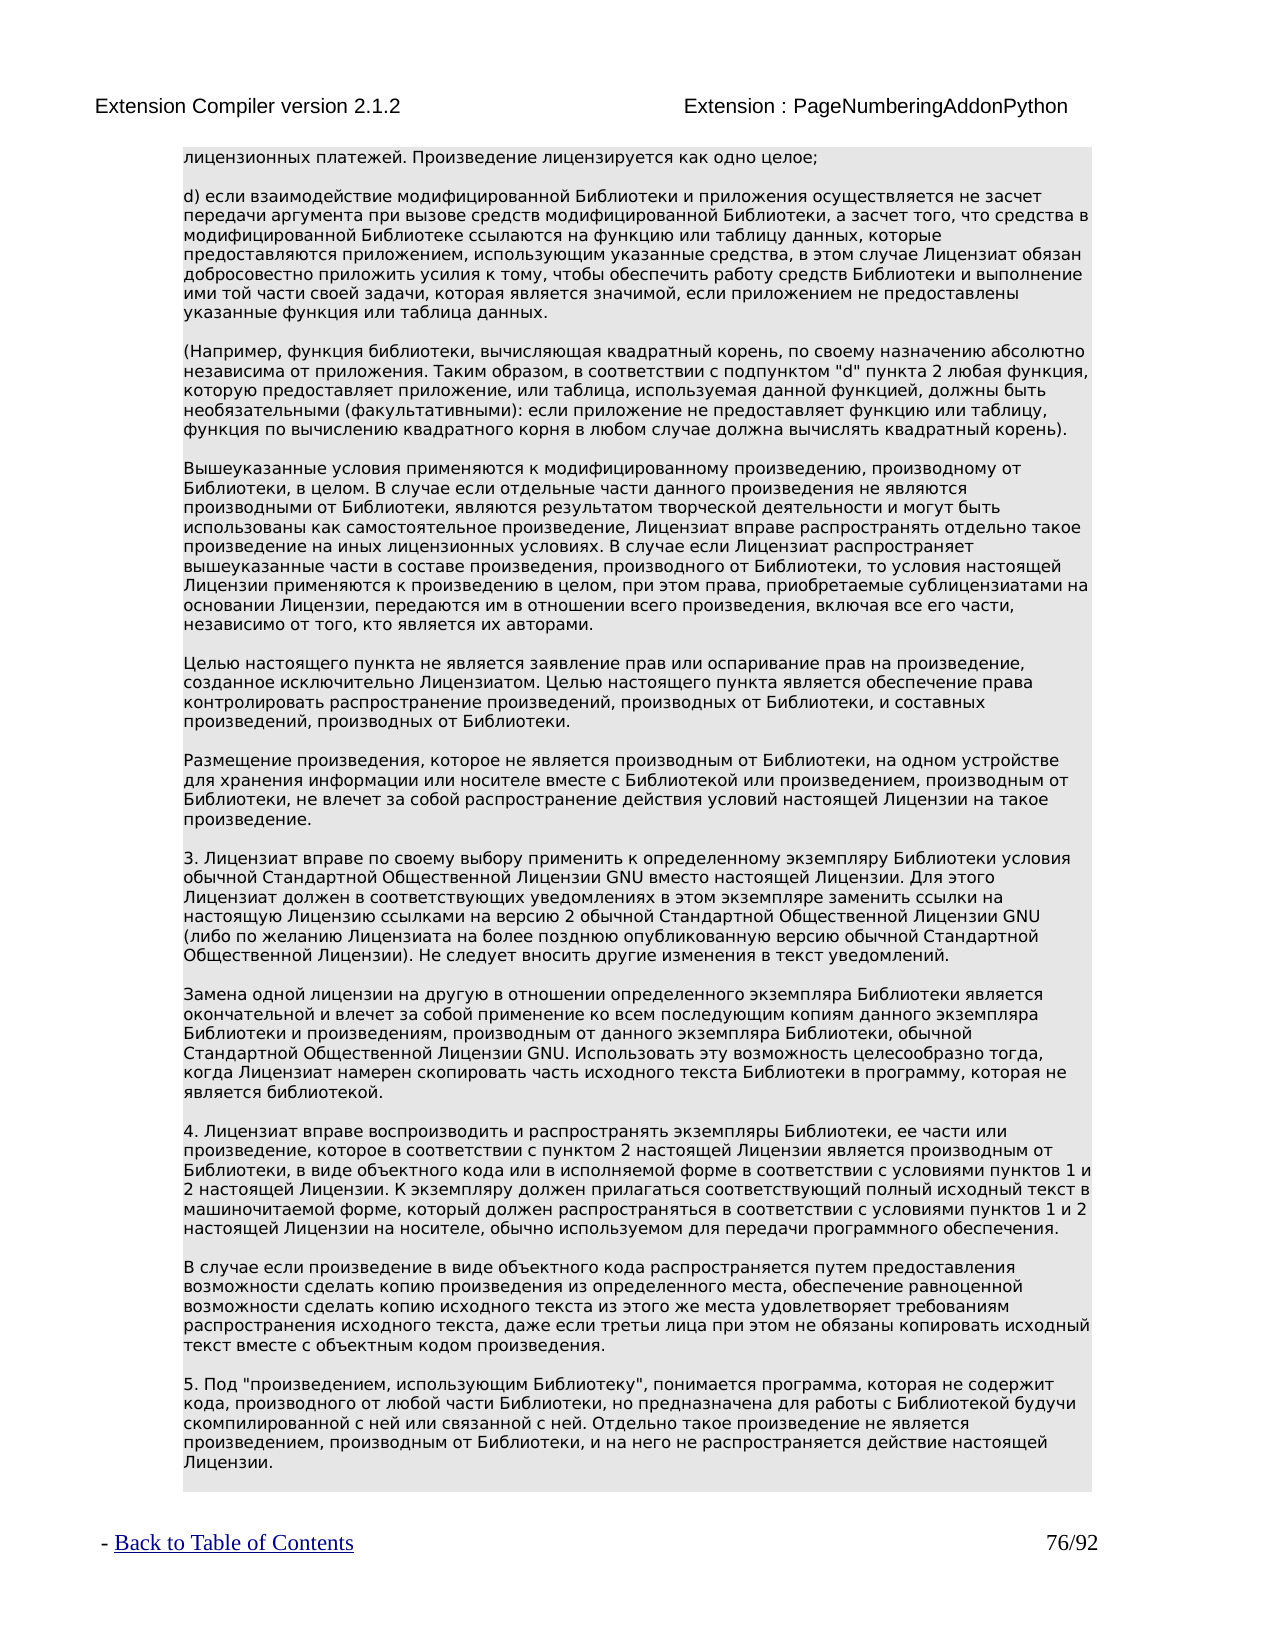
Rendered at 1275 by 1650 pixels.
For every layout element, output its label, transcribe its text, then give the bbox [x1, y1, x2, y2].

text Замена одной лицензии на другую в отношении определенного экземпляра Библиотеки является окончательной и влечет за собой применение ко всем последующим копиям данного экземпляра Библиотеки и произведениям, производным от данного экземпляра Библиотеки, обычной Стандартной Общественной Лицензии GNU. Использовать эту возможность целесообразно тогда, когда Лицензиат намерен скопировать часть исходного текста Библиотеки в программу, которая не является библиотекой. [183, 985, 1092, 1102]
text лицензионных платежей. Произведение лицензируется как одно целое; [183, 147, 1092, 167]
text 5. Под "произведением, использующим Библиотеку", понимается программа, которая не содержит кода, производного от любой части Библиотеки, но предназначена для работы с Библиотекой будучи скомпилированной с ней или связанной с ней. Отдельно такое произведение не является произведением, производным от Библиотеки, и на него не распространяется действие настоящей Лицензии. [183, 1375, 1092, 1472]
text d) если взаимодействие модифицированной Библиотеки и приложения осуществляется не засчет передачи аргумента при вызове средств модифицированной Библиотеки, а засчет того, что средства в модифицированной Библиотеке ссылаются на функцию или таблицу данных, которые предоставляются приложением, использующим указанные средства, в этом случае Лицензиат обязан добросовестно приложить усилия к тому, чтобы обеспечить работу средств Библиотеки и выполнение ими той части своей задачи, которая является значимой, если приложением не предоставлены указанные функция или таблица данных. [183, 186, 1092, 323]
text Вышеуказанные условия применяются к модифицированному произведению, производному от Библиотеки, в целом. В случае если отдельные части данного произведения не являются производными от Библиотеки, являются результатом творческой деятельности и могут быть использованы как самостоятельное произведение, Лицензиат вправе распространять отдельно такое произведение на иных лицензионных условиях. В случае если Лицензиат распространяет вышеуказанные части в составе произведения, производного от Библиотеки, то условия настоящей Лицензии применяются к произведению в целом, при этом права, приобретаемые сублицензиатами на основании Лицензии, передаются им в отношении всего произведения, включая все его части, независимо от того, кто является их авторами. [183, 459, 1092, 634]
text 4. Лицензиат вправе воспроизводить и распространять экземпляры Библиотеки, ее части или произведение, которое в соответствии с пунктом 2 настоящей Лицензии является производным от Библиотеки, в виде объектного кода или в исполняемой форме в соответствии с условиями пунктов 1 и 2 настоящей Лицензии. К экземпляру должен прилагаться соответствующий полный исходный текст в машиночитаемой форме, который должен распространяться в соответствии с условиями пунктов 1 и 2 настоящей Лицензии на носителе, обычно используемом для передачи программного обеспечения. [183, 1121, 1092, 1238]
text Размещение произведения, которое не является производным от Библиотеки, на одном устройстве для хранения информации или носителе вместе с Библиотекой или произведением, производным от Библиотеки, не влечет за собой распространение действия условий настоящей Лицензии на такое произведение. [183, 751, 1092, 829]
text Целью настоящего пункта не является заявление прав или оспаривание прав на произведение, созданное исключительно Лицензиатом. Целью настоящего пункта является обеспечение права контролировать распространение произведений, производных от Библиотеки, и составных произведений, производных от Библиотеки. [183, 654, 1092, 732]
text (Например, функция библиотеки, вычисляющая квадратный корень, по своему назначению абсолютно независима от приложения. Таким образом, в соответствии с подпунктом "d" пункта 2 любая функция, которую предоставляет приложение, или таблица, используемая данной функцией, должны быть необязательными (факультативными): если приложение не предоставляет функцию или таблицу, функция по вычислению квадратного корня в любом случае должна вычислять квадратный корень). [183, 342, 1092, 440]
text 3. Лицензиат вправе по своему выбору применить к определенному экземпляру Библиотеки условия обычной Стандартной Общественной Лицензии GNU вместо настоящей Лицензии. Для этого Лицензиат должен в соответствующих уведомлениях в этом экземпляре заменить ссылки на настоящую Лицензию ссылками на версию 2 обычной Стандартной Общественной Лицензии GNU (либо по желанию Лицензиата на более позднюю опубликованную версию обычной Стандартной Общественной Лицензии). Не следует вносить другие изменения в текст уведомлений. [183, 849, 1092, 966]
text В случае если произведение в виде объектного кода распространяется путем предоставления возможности сделать копию произведения из определенного места, обеспечение равноценной возможности сделать копию исходного текста из этого же места удовлетворяет требованиям распространения исходного текста, даже если третьи лица при этом не обязаны копировать исходный текст вместе с объектным кодом произведения. [183, 1258, 1092, 1355]
